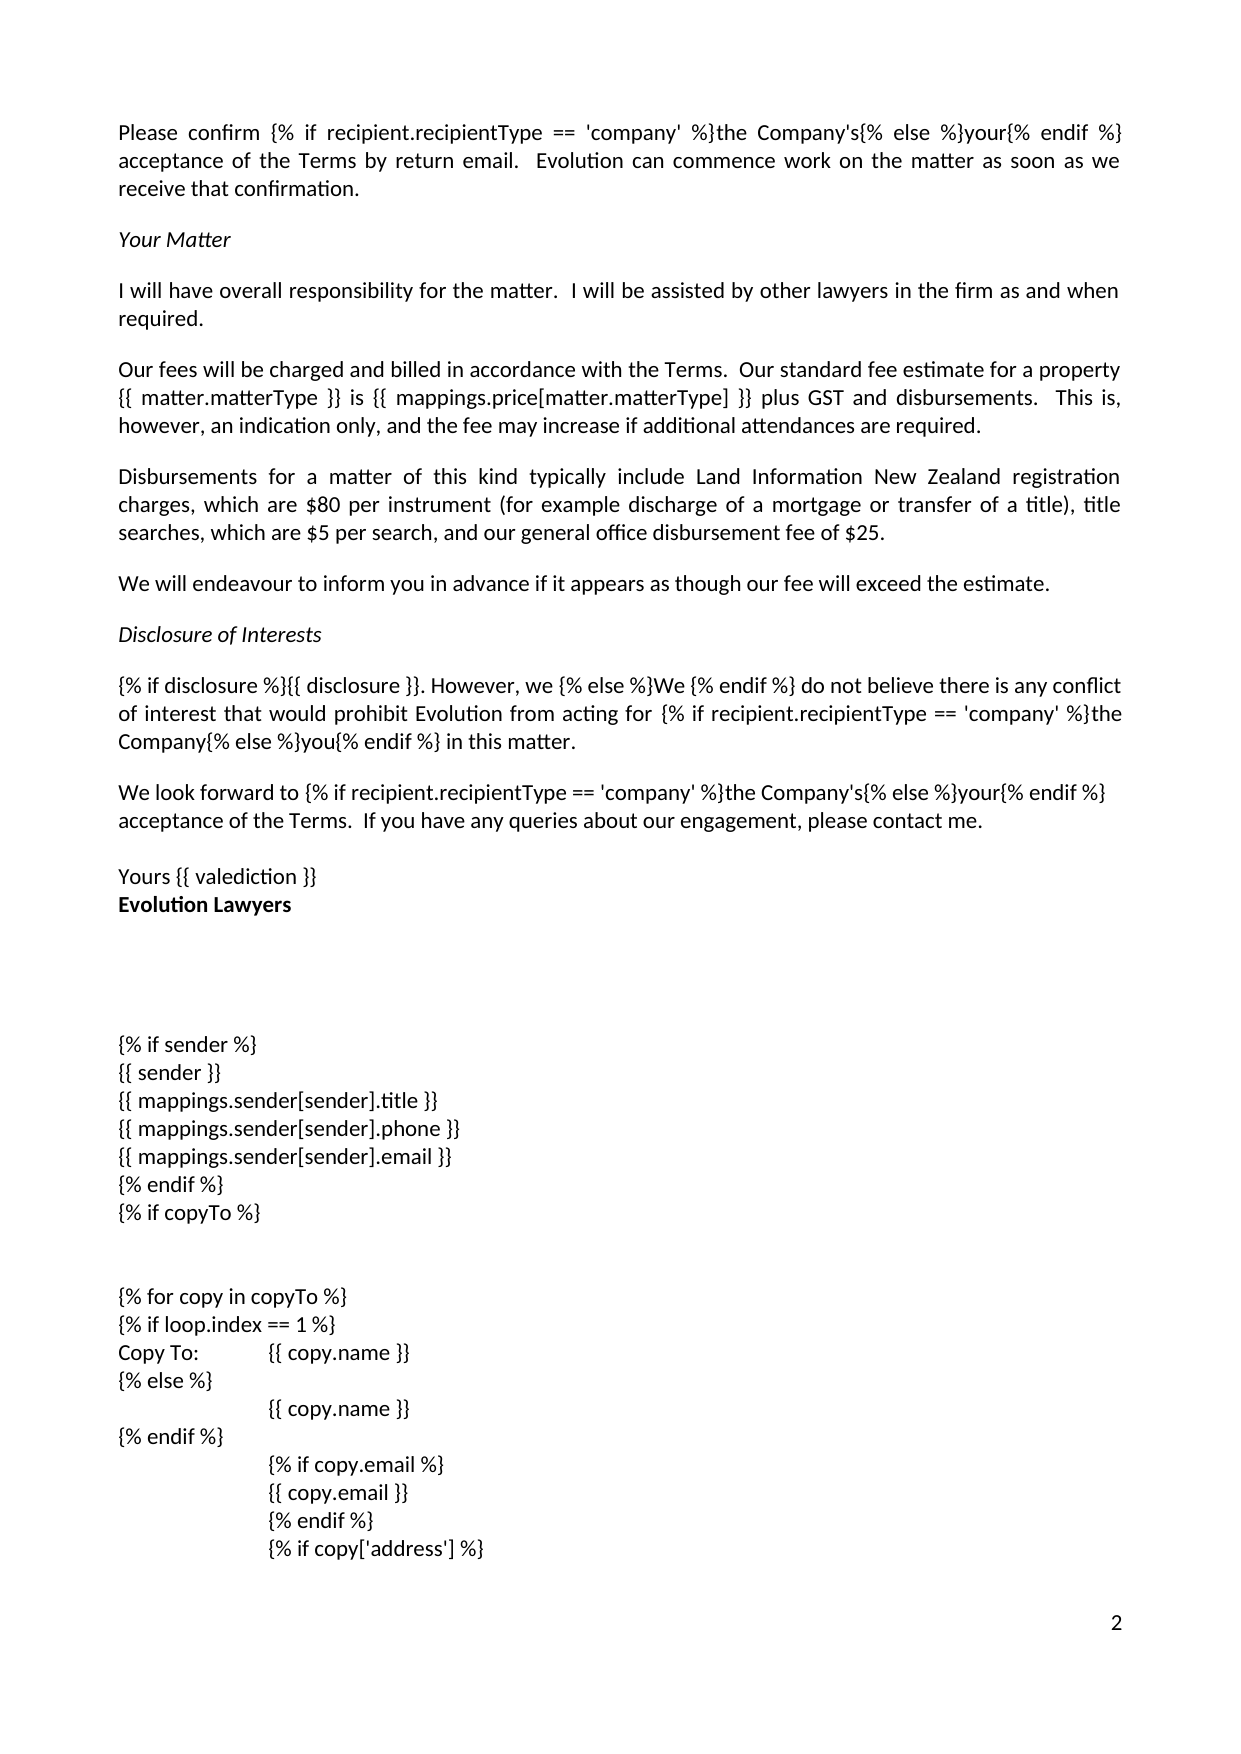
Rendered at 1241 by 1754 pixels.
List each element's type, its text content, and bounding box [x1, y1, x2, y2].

text Please confirm {% if recipient.recipientType == 'company' %}the Company's{% else %}your{% endif %} acceptance of the Terms by return email. Evolution can commence work on the matter as soon as we receive that confirmation. [118, 118, 1122, 202]
text {% if copy['address'] %} [118, 1534, 1122, 1562]
text Our fees will be charged and billed in accordance with the Terms. Our standard fee estimate for a property {{ matter.matterType }} is {{ mappings.price[matter.matterType] }} plus GST and disbursements. This is, however, an indication only, and the fee may increase if additional attendances are required. [118, 355, 1122, 439]
text {% if loop.index == 1 %} [118, 1310, 1122, 1338]
text {{ copy.name }} [118, 1394, 1122, 1422]
text {% for copy in copyTo %} [118, 1282, 1122, 1310]
text {% if disclosure %}{{ disclosure }}. However, we {% else %}We {% endif %} do not believe there is any conflict of interest that would prohibit Evolution from acting for {% if recipient.recipientType == 'company' %}the Company{% else %}you{% endif %} in this matter. [118, 671, 1122, 755]
text Disbursements for a matter of this kind typically include Land Information New Zealand registration charges, which are $80 per instrument (for example discharge of a mortgage or transfer of a title), title searches, which are $5 per search, and our general office disbursement fee of $25. [118, 462, 1122, 546]
text {% else %} [118, 1366, 1122, 1394]
text {% if copy.email %} [118, 1450, 1122, 1478]
table_header We look forward to {% if recipient.recipientType == 'company' %}the Company's{% else %}your{% endif %} acceptance of the Terms. If you have any queries about our engagement, please contact me. Yours {{ valediction }} Evolution Lawyers {% if sender %} {{ sender }} {{ mappings.sender[sender].title }} {{ mappings.sender[sender].phone }} {{ mappings.sender[sender].email }} {% endif %} [118, 778, 1122, 1198]
subtitle Your Matter [118, 225, 1122, 253]
text {% if copyTo %} [118, 1198, 1122, 1226]
text Copy To: {{ copy.name }} [118, 1338, 1122, 1366]
text I will have overall responsibility for the matter. I will be assisted by other lawyers in the firm as and when required. [118, 276, 1122, 332]
text We will endeavour to inform you in advance if it appears as though our fee will exceed the estimate. [118, 569, 1122, 597]
text {% endif %} [118, 1506, 1122, 1534]
text {{ copy.email }} [118, 1478, 1122, 1506]
subtitle Disclosure of Interests [118, 620, 1122, 648]
text {% endif %} [118, 1422, 1122, 1450]
